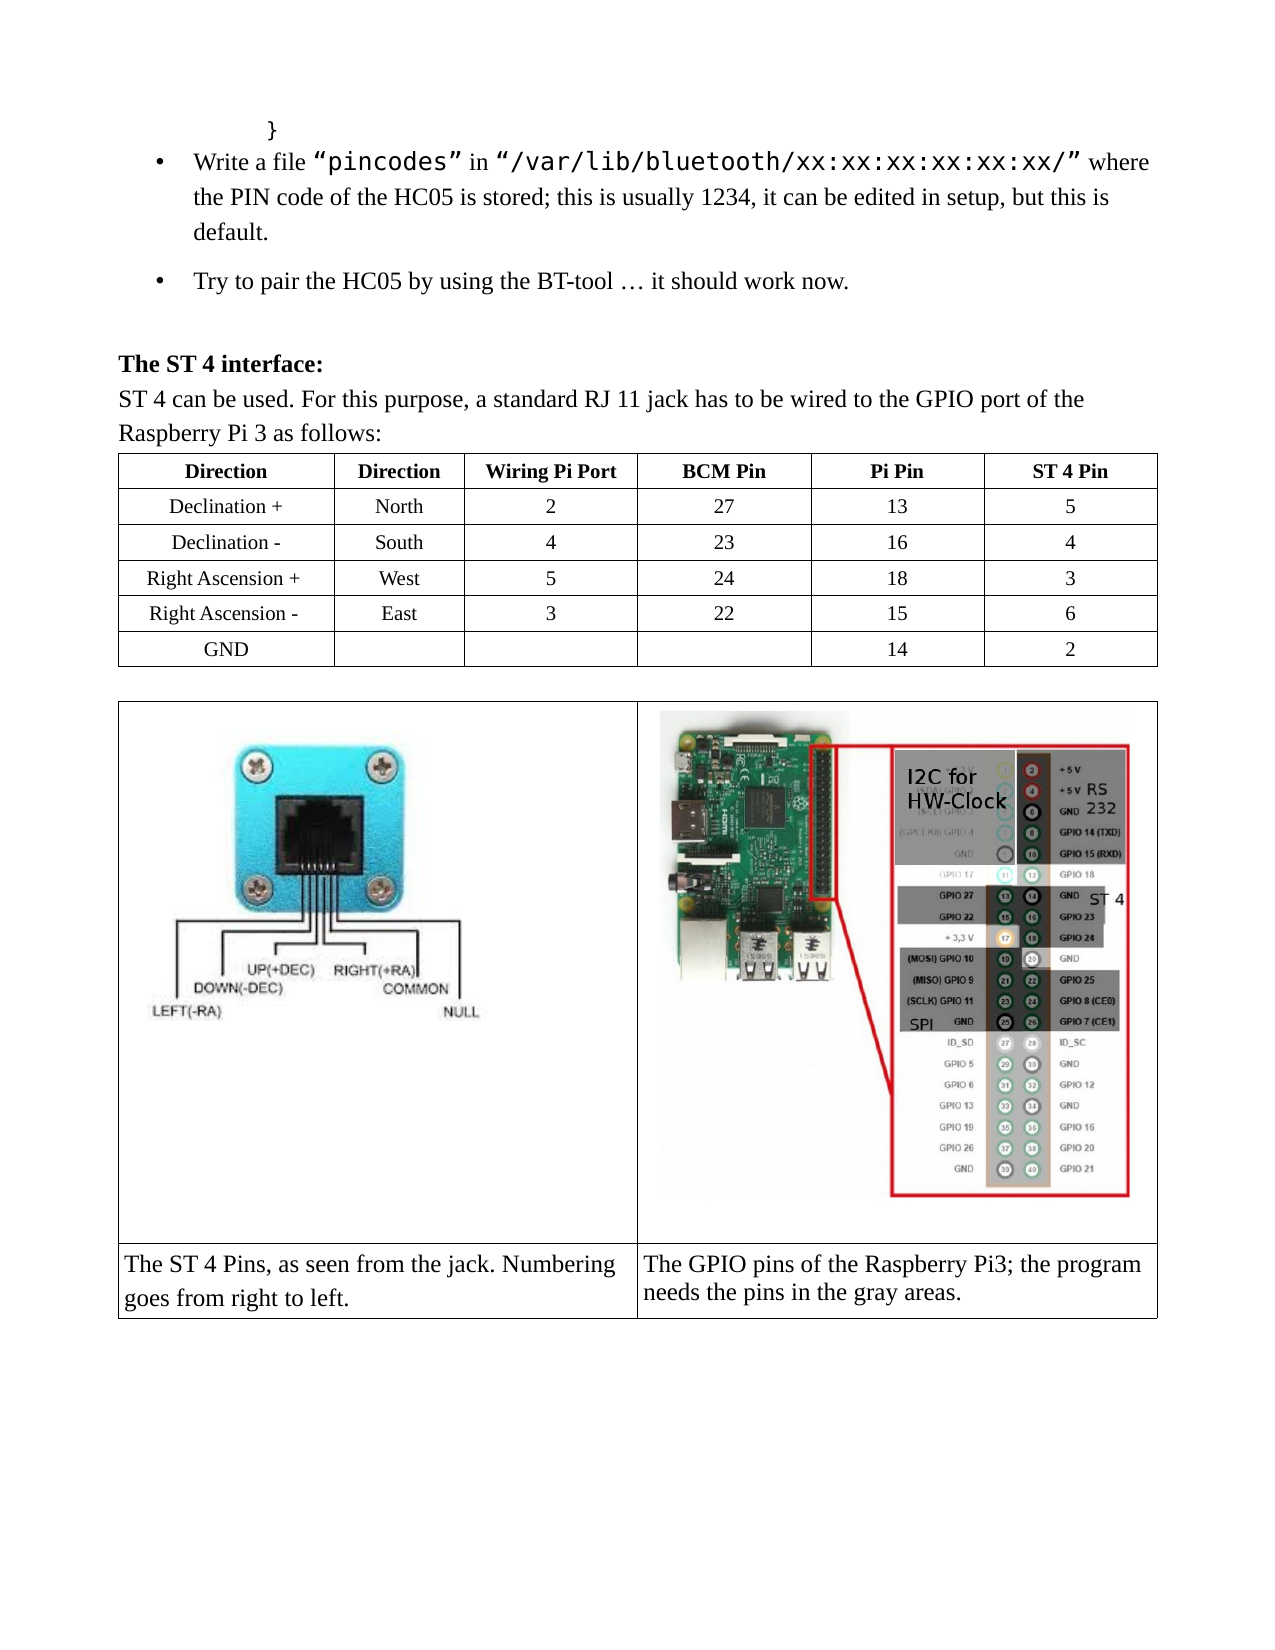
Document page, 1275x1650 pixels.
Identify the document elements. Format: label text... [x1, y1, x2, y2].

table_cell Right Ascension - [119, 596, 334, 631]
table_header Direction [335, 454, 464, 488]
list Write a file “pincodes” in “/var/lib/bluetooth/xx:xx:xx:xx:xx:xx/” where the PIN code of the HC05 is stored; this is usually 1234, it can be edited in setup, but this is default. [156, 147, 1157, 245]
table_cell South [335, 525, 464, 559]
table_cell 16 [812, 525, 984, 559]
table_cell 22 [638, 596, 811, 631]
table_cell 2 [465, 489, 637, 524]
table_cell 5 [985, 489, 1157, 524]
table_cell Declination - [119, 525, 334, 559]
table_cell 13 [812, 489, 984, 524]
table_cell The GPIO pins of the Raspberry Pi3; the program needs the pins in the gray areas. [638, 1244, 1157, 1318]
table_cell West [335, 561, 464, 595]
table_cell 24 [638, 561, 811, 595]
table_header Direction [119, 454, 334, 488]
table_header [638, 1209, 1157, 1243]
text ST 4 can be used. For this purpose, a standard RJ 11 jack has to be wired to the GPIO port of the Raspberry Pi 3 as follows: [118, 384, 1157, 447]
table_cell 23 [638, 525, 811, 559]
table_cell [465, 632, 637, 666]
table_cell 14 [812, 632, 984, 666]
table_cell 6 [985, 596, 1157, 631]
picture [123, 706, 517, 1021]
table_cell [638, 632, 811, 666]
table_cell 18 [812, 561, 984, 595]
table_header [638, 702, 1157, 1208]
table_cell 2 [985, 632, 1157, 666]
text The ST 4 interface: [118, 349, 1157, 378]
list Try to pair the HC05 by using the BT-tool … it should work now. [156, 266, 1157, 294]
table_cell North [335, 489, 464, 524]
table_header [119, 702, 637, 1243]
table_cell GND [119, 632, 334, 666]
text } [266, 118, 1157, 142]
table_cell East [335, 596, 464, 631]
table_cell [335, 632, 464, 666]
table_cell Declination + [119, 489, 334, 524]
table_cell 3 [465, 596, 637, 631]
table_header ST 4 Pin [985, 454, 1157, 488]
table_header Wiring Pi Port [465, 454, 637, 488]
table_header BCM Pin [638, 454, 811, 488]
picture [643, 706, 1152, 1209]
table_cell Right Ascension + [119, 561, 334, 595]
table_cell 4 [465, 525, 637, 559]
table_cell 15 [812, 596, 984, 631]
table_cell 5 [465, 561, 637, 595]
table_cell 27 [638, 489, 811, 524]
table_header Pi Pin [812, 454, 984, 488]
table_cell 4 [985, 525, 1157, 559]
table_cell The ST 4 Pins, as seen from the jack. Numbering goes from right to left. [119, 1244, 637, 1318]
table_cell 3 [985, 561, 1157, 595]
